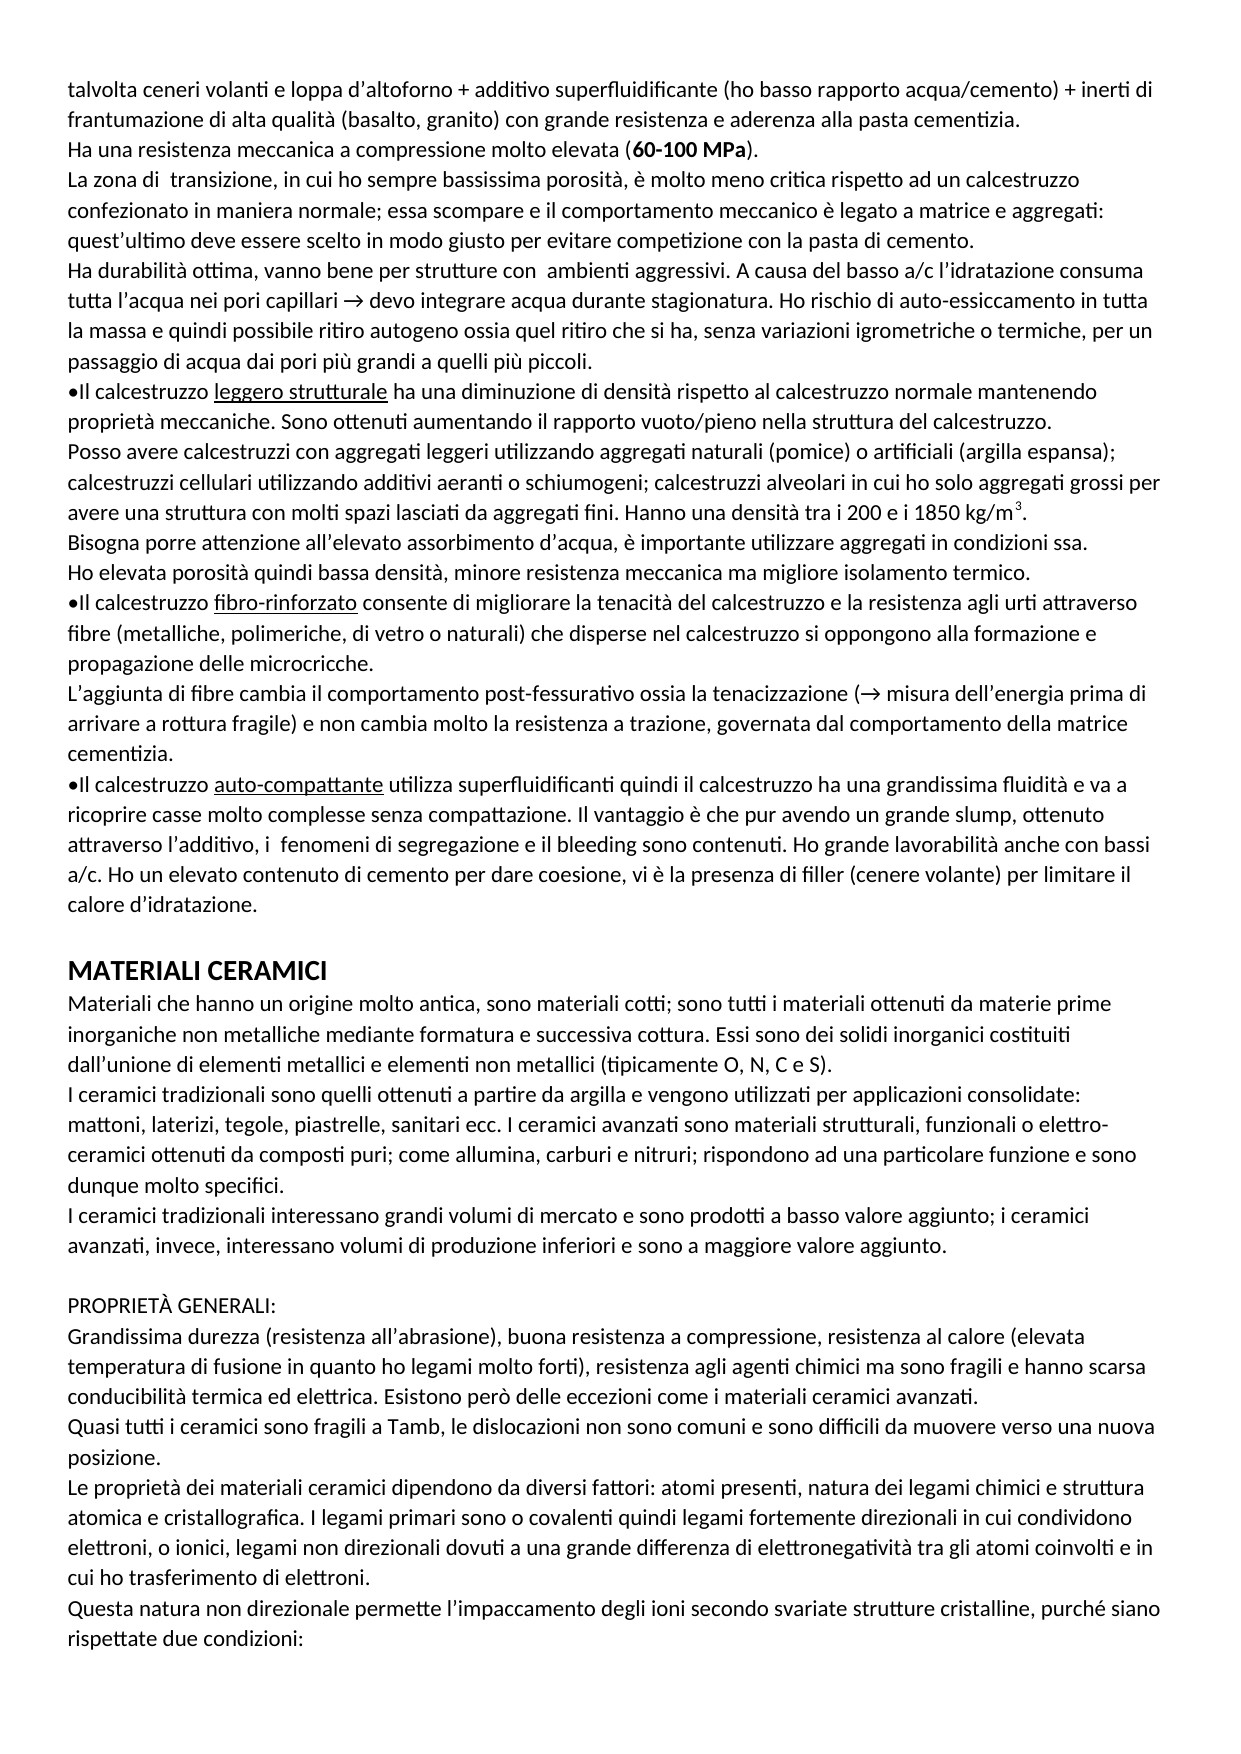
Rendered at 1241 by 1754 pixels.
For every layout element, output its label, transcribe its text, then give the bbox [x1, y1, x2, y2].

text talvolta ceneri volanti e loppa d’altoforno + additivo superfluidificante (ho basso rapporto acqua/cemento) + inerti di frantumazione di alta qualità (basalto, granito) con grande resistenza e aderenza alla pasta cementizia. Ha una resistenza meccanica a compressione molto elevata (60-100 MPa). La zona di transizione, in cui ho sempre bassissima porosità, è molto meno critica rispetto ad un calcestruzzo confezionato in maniera normale; essa scompare e il comportamento meccanico è legato a matrice e aggregati: quest’ultimo deve essere scelto in modo giusto per evitare competizione con la pasta di cemento. Ha durabilità ottima, vanno bene per strutture con ambienti aggressivi. A causa del basso a/c l’idratazione consuma tutta l’acqua nei pori capillari → devo integrare acqua durante stagionatura. Ho rischio di auto-essiccamento in tutta la massa e quindi possibile ritiro autogeno ossia quel ritiro che si ha, senza variazioni igrometriche o termiche, per un passaggio di acqua dai pori più grandi a quelli più piccoli. •Il calcestruzzo leggero strutturale ha una diminuzione di densità rispetto al calcestruzzo normale mantenendo proprietà meccaniche. Sono ottenuti aumentando il rapporto vuoto/pieno nella struttura del calcestruzzo. Posso avere calcestruzzi con aggregati leggeri utilizzando aggregati naturali (pomice) o artificiali (argilla espansa); calcestruzzi cellulari utilizzando additivi aeranti o schiumogeni; calcestruzzi alveolari in cui ho solo aggregati grossi per avere una struttura con molti spazi lasciati da aggregati fini. Hanno una densità tra i 200 e i 1850 kg/m3. Bisogna porre attenzione all’elevato assorbimento d’acqua, è importante utilizzare aggregati in condizioni ssa. Ho elevata porosità quindi bassa densità, minore resistenza meccanica ma migliore isolamento termico. •Il calcestruzzo fibro-rinforzato consente di migliorare la tenacità del calcestruzzo e la resistenza agli urti attraverso fibre (metalliche, polimeriche, di vetro o naturali) che disperse nel calcestruzzo si oppongono alla formazione e propagazione delle microcricche. L’aggiunta di fibre cambia il comportamento post-fessurativo ossia la tenacizzazione (→ misura dell’energia prima di arrivare a rottura fragile) e non cambia molto la resistenza a trazione, governata dal comportamento della matrice cementizia. •Il calcestruzzo auto-compattante utilizza superfluidificanti quindi il calcestruzzo ha una grandissima fluidità e va a ricoprire casse molto complesse senza compattazione. Il vantaggio è che pur avendo un grande slump, ottenuto attraverso l’additivo, i fenomeni di segregazione e il bleeding sono contenuti. Ho grande lavorabilità anche con bassi a/c. Ho un elevato contenuto di cemento per dare coesione, vi è la presenza di filler (cenere volante) per limitare il calore d’idratazione. MATERIALI CERAMICI Materiali che hanno un origine molto antica, sono materiali cotti; sono tutti i materiali ottenuti da materie prime inorganiche non metalliche mediante formatura e successiva cottura. Essi sono dei solidi inorganici costituiti dall’unione di elementi metallici e elementi non metallici (tipicamente O, N, C e S). I ceramici tradizionali sono quelli ottenuti a partire da argilla e vengono utilizzati per applicazioni consolidate: mattoni, laterizi, tegole, piastrelle, sanitari ecc. I ceramici avanzati sono materiali strutturali, funzionali o elettro-ceramici ottenuti da composti puri; come allumina, carburi e nitruri; rispondono ad una particolare funzione e sono dunque molto specifici. I ceramici tradizionali interessano grandi volumi di mercato e sono prodotti a basso valore aggiunto; i ceramici avanzati, invece, interessano volumi di produzione inferiori e sono a maggiore valore aggiunto. PROPRIETÀ GENERALI: Grandissima durezza (resistenza all’abrasione), buona resistenza a compressione, resistenza al calore (elevata temperatura di fusione in quanto ho legami molto forti), resistenza agli agenti chimici ma sono fragili e hanno scarsa conducibilità termica ed elettrica. Esistono però delle eccezioni come i materiali ceramici avanzati. Quasi tutti i ceramici sono fragili a Tamb, le dislocazioni non sono comuni e sono difficili da muovere verso una nuova posizione. Le proprietà dei materiali ceramici dipendono da diversi fattori: atomi presenti, natura dei legami chimici e struttura atomica e cristallografica. I legami primari sono o covalenti quindi legami fortemente direzionali in cui condividono elettroni, o ionici, legami non direzionali dovuti a una grande differenza di elettronegatività tra gli atomi coinvolti e in cui ho trasferimento di elettroni. Questa natura non direzionale permette l’impaccamento degli ioni secondo svariate strutture cristalline, purché siano rispettate due condizioni: [67, 75, 1165, 1652]
